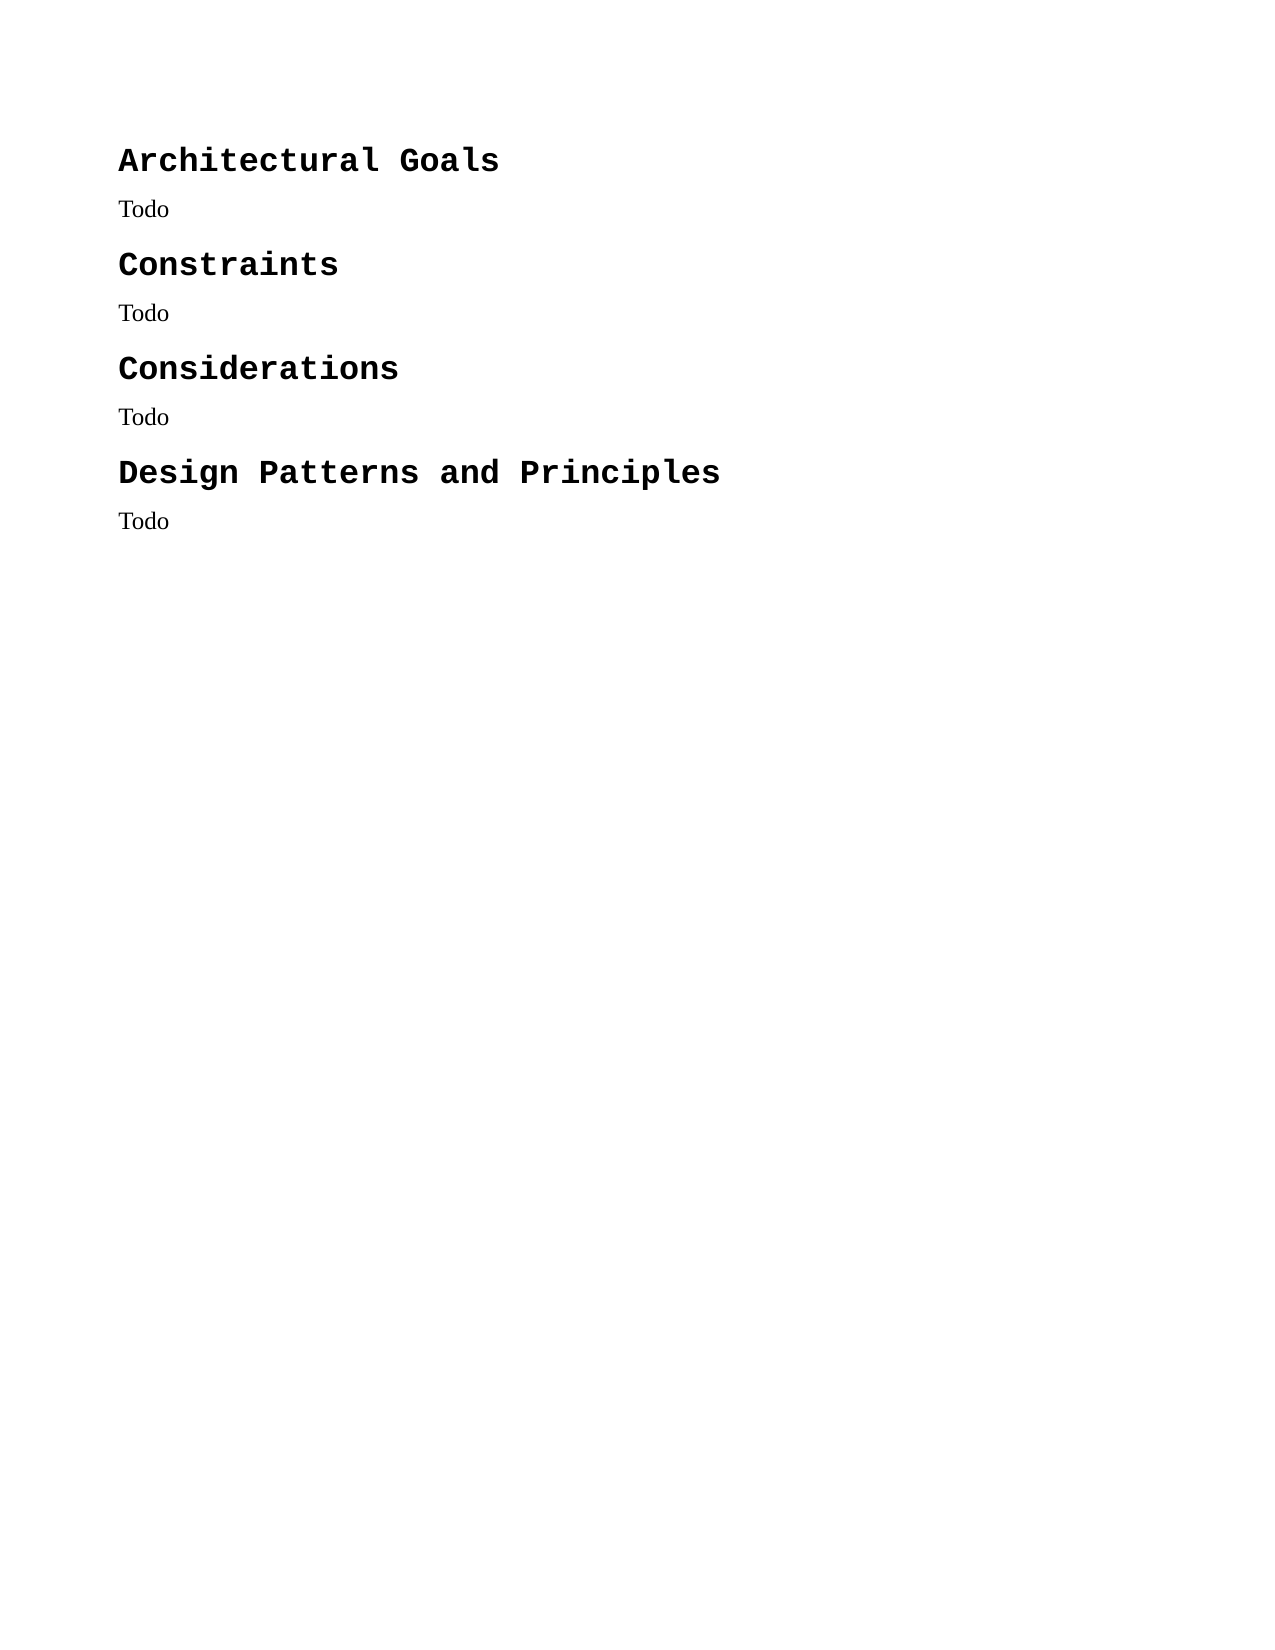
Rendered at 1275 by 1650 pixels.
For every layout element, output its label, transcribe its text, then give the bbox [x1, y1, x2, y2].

subtitle Architectural Goals [118, 143, 1157, 181]
text Todo [118, 194, 1157, 222]
text Todo [118, 298, 1157, 327]
subtitle Constraints [118, 247, 1157, 285]
text Todo [118, 506, 1157, 535]
subtitle Design Patterns and Principles [118, 456, 1157, 494]
text Todo [118, 402, 1157, 431]
subtitle Considerations [118, 352, 1157, 390]
